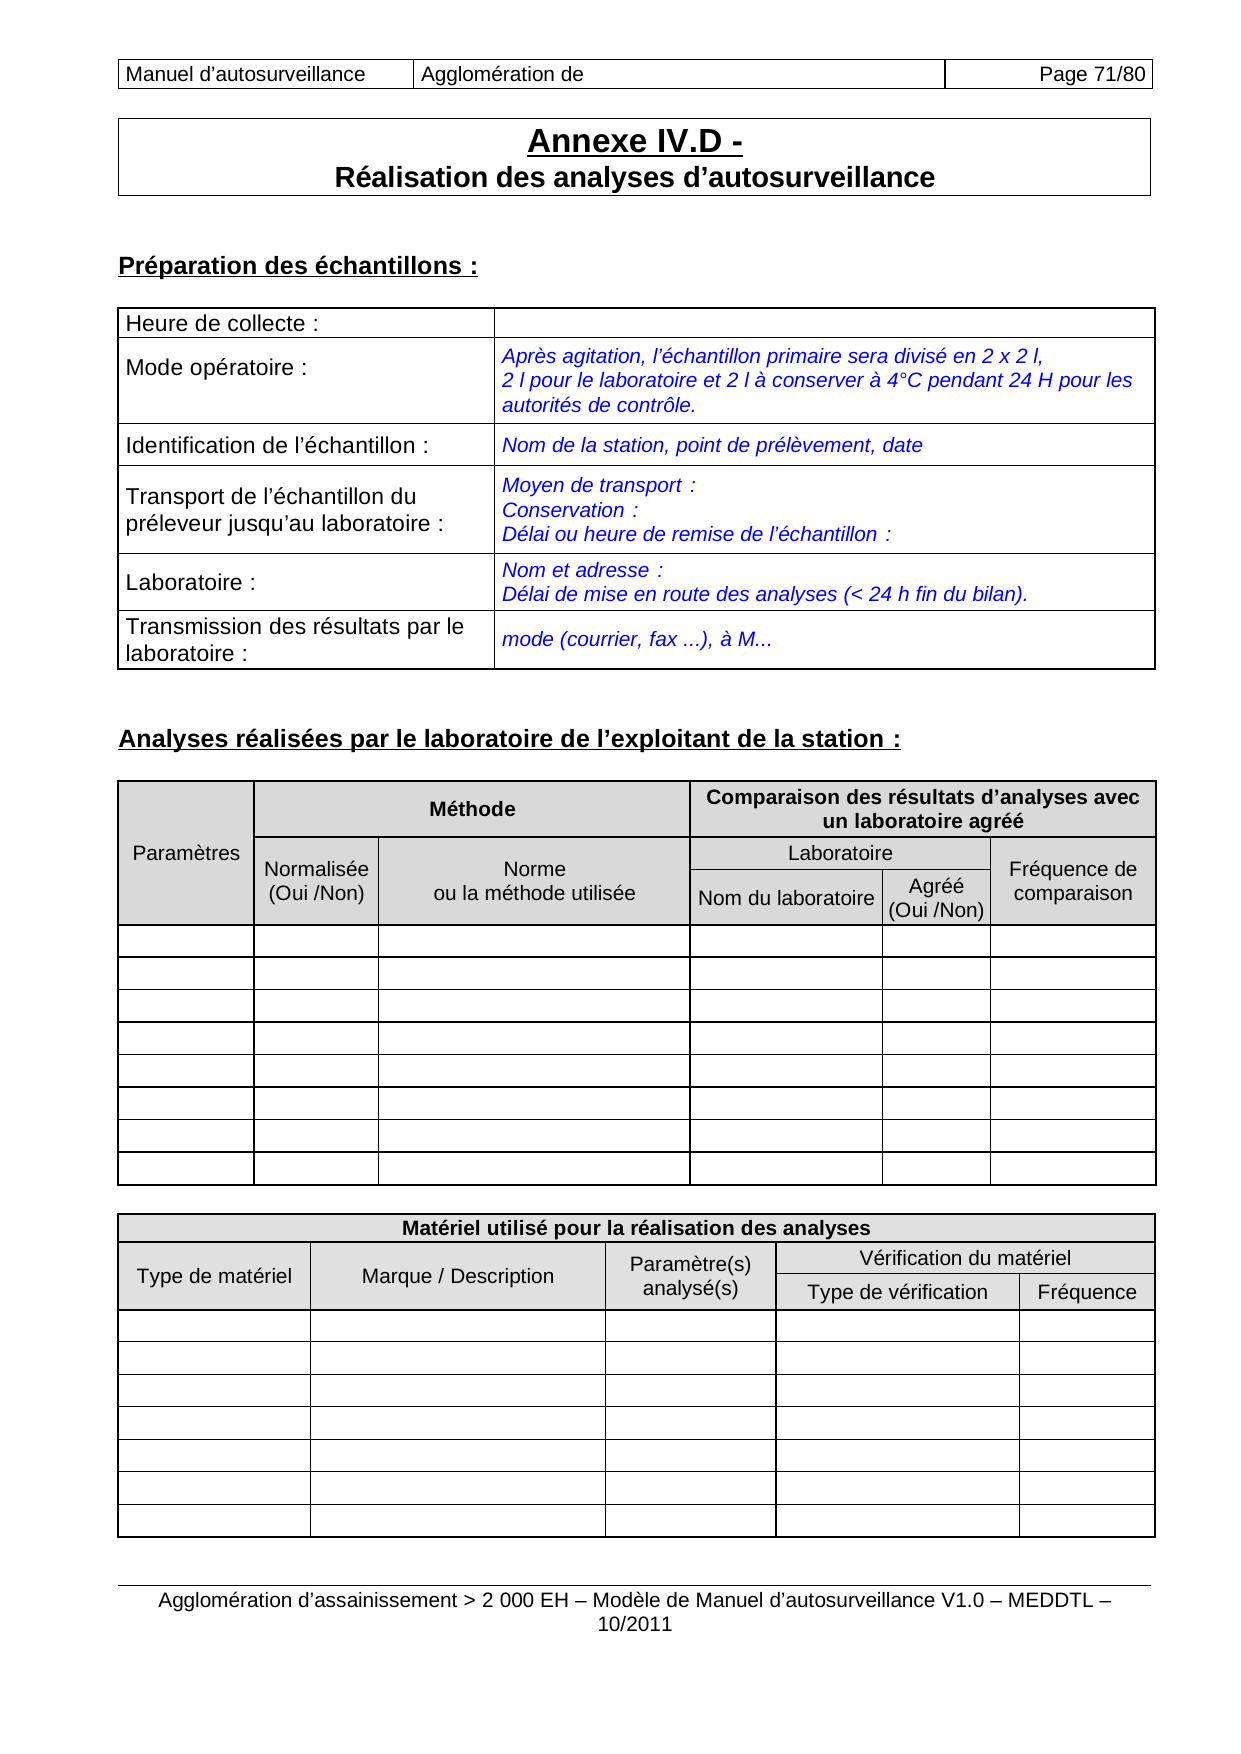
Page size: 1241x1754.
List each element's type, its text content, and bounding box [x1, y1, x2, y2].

table_cell Norme ou la méthode utilisée [379, 838, 689, 924]
table_cell Fréquence [1020, 1274, 1154, 1309]
table_cell [311, 1342, 605, 1374]
table_cell [1020, 1505, 1154, 1536]
table_cell [311, 1311, 605, 1341]
table_cell Transmission des résultats par le laboratoire : [119, 611, 494, 667]
table_cell [379, 990, 689, 1021]
table_cell [379, 926, 689, 956]
table_cell [691, 926, 882, 956]
table_cell [119, 1342, 310, 1374]
table_cell Nom et adresse : Délai de mise en route des analyses (< 24 h fin du bilan). [495, 554, 1154, 610]
table_cell [606, 1505, 775, 1536]
table_cell Vérification du matériel [777, 1243, 1154, 1273]
table_cell [379, 1120, 689, 1151]
table_cell Mode opératoire : [119, 338, 494, 423]
table_cell [255, 1088, 378, 1119]
table_cell [777, 1375, 1019, 1406]
table_cell [606, 1407, 775, 1439]
table_cell Nom du laboratoire [691, 870, 882, 924]
text Annexe IV.D - Réalisation des analyses d’autosurveillance [119, 119, 1150, 195]
table_cell [883, 1088, 990, 1119]
table_cell [379, 1153, 689, 1184]
table_cell [119, 1055, 253, 1086]
table_cell [883, 1023, 990, 1054]
table_cell [991, 1023, 1155, 1054]
table_cell [606, 1311, 775, 1341]
table_cell Après agitation, l’échantillon primaire sera divisé en 2 x 2 l, 2 l pour le laboratoire et 2 l à conserver à 4°C pendant 24 H pour les autorités de contrôle. [495, 338, 1154, 423]
table_header Méthode [255, 782, 689, 836]
table_cell [255, 1153, 378, 1184]
table_cell [119, 990, 253, 1021]
table_cell [1020, 1342, 1154, 1374]
table_cell Normalisée (Oui /Non) [255, 838, 378, 924]
text Préparation des échantillons : [118, 251, 1151, 280]
table_cell [883, 958, 990, 989]
table_cell [883, 1055, 990, 1086]
table_cell [1020, 1375, 1154, 1406]
table_cell [255, 958, 378, 989]
table_cell [606, 1440, 775, 1471]
table_cell [691, 1088, 882, 1119]
table_cell [119, 1407, 310, 1439]
table_cell [119, 1505, 310, 1536]
table_cell [119, 1472, 310, 1504]
table_cell mode (courrier, fax ...), à M... [495, 611, 1154, 667]
table_cell [777, 1311, 1019, 1341]
table_header [495, 309, 1154, 337]
table_header Comparaison des résultats d’analyses avec un laboratoire agréé [691, 782, 1155, 836]
table_cell [991, 958, 1155, 989]
table_cell [777, 1342, 1019, 1374]
table_cell [119, 1023, 253, 1054]
table_cell [255, 926, 378, 956]
table_cell [255, 1023, 378, 1054]
table_header Heure de collecte : [119, 309, 494, 337]
table_header Paramètres [119, 782, 253, 924]
table_cell [119, 1375, 310, 1406]
table_cell [119, 1311, 310, 1341]
table_cell [883, 926, 990, 956]
table_cell [1020, 1311, 1154, 1341]
table_cell [119, 1088, 253, 1119]
table_cell Paramètre(s) analysé(s) [606, 1243, 775, 1309]
table_cell [379, 1088, 689, 1119]
table_cell [606, 1342, 775, 1374]
table_cell Nom de la station, point de prélèvement, date [495, 424, 1154, 465]
table_cell Moyen de transport : Conservation : Délai ou heure de remise de l’échantillon : [495, 466, 1154, 553]
table_cell Type de matériel [119, 1243, 310, 1309]
table_cell [991, 926, 1155, 956]
table_cell [991, 1120, 1155, 1151]
table_cell [777, 1407, 1019, 1439]
table_cell [991, 1055, 1155, 1086]
table_cell Laboratoire [691, 838, 990, 869]
table_cell Transport de l’échantillon du préleveur jusqu’au laboratoire : [119, 466, 494, 553]
text Analyses réalisées par le laboratoire de l’exploitant de la station : [118, 724, 1151, 753]
table_cell [777, 1505, 1019, 1536]
table_cell [777, 1440, 1019, 1471]
table_cell [1020, 1407, 1154, 1439]
table_cell [311, 1440, 605, 1471]
table_cell [691, 1023, 882, 1054]
table_cell Agréé (Oui /Non) [883, 870, 990, 924]
table_cell [1020, 1472, 1154, 1504]
table_cell [379, 1055, 689, 1086]
table_cell [119, 926, 253, 956]
table_cell [991, 990, 1155, 1021]
table_cell [311, 1407, 605, 1439]
table_cell [311, 1505, 605, 1536]
table_cell Fréquence de comparaison [991, 838, 1155, 924]
table_cell [691, 958, 882, 989]
table_cell [883, 1120, 990, 1151]
table_cell [311, 1375, 605, 1406]
table_cell [379, 958, 689, 989]
table_cell Type de vérification [777, 1274, 1019, 1309]
table_cell [311, 1472, 605, 1504]
table_cell [606, 1375, 775, 1406]
table_cell [691, 1120, 882, 1151]
table_cell Identification de l’échantillon : [119, 424, 494, 465]
table_cell [691, 1153, 882, 1184]
table_cell [119, 1153, 253, 1184]
table_cell Marque / Description [311, 1243, 605, 1309]
table_cell [255, 1120, 378, 1151]
table_cell Laboratoire : [119, 554, 494, 610]
table_cell [991, 1088, 1155, 1119]
table_cell [883, 990, 990, 1021]
table_cell [777, 1472, 1019, 1504]
table_cell [1020, 1440, 1154, 1471]
table_cell [606, 1472, 775, 1504]
table_cell [883, 1153, 990, 1184]
table_cell [119, 1120, 253, 1151]
table_cell [691, 990, 882, 1021]
table_cell [379, 1023, 689, 1054]
table_header Matériel utilisé pour la réalisation des analyses [119, 1215, 1154, 1241]
table_cell [691, 1055, 882, 1086]
table_cell [255, 1055, 378, 1086]
table_cell [119, 1440, 310, 1471]
table_cell [255, 990, 378, 1021]
table_cell [119, 958, 253, 989]
table_cell [991, 1153, 1155, 1184]
